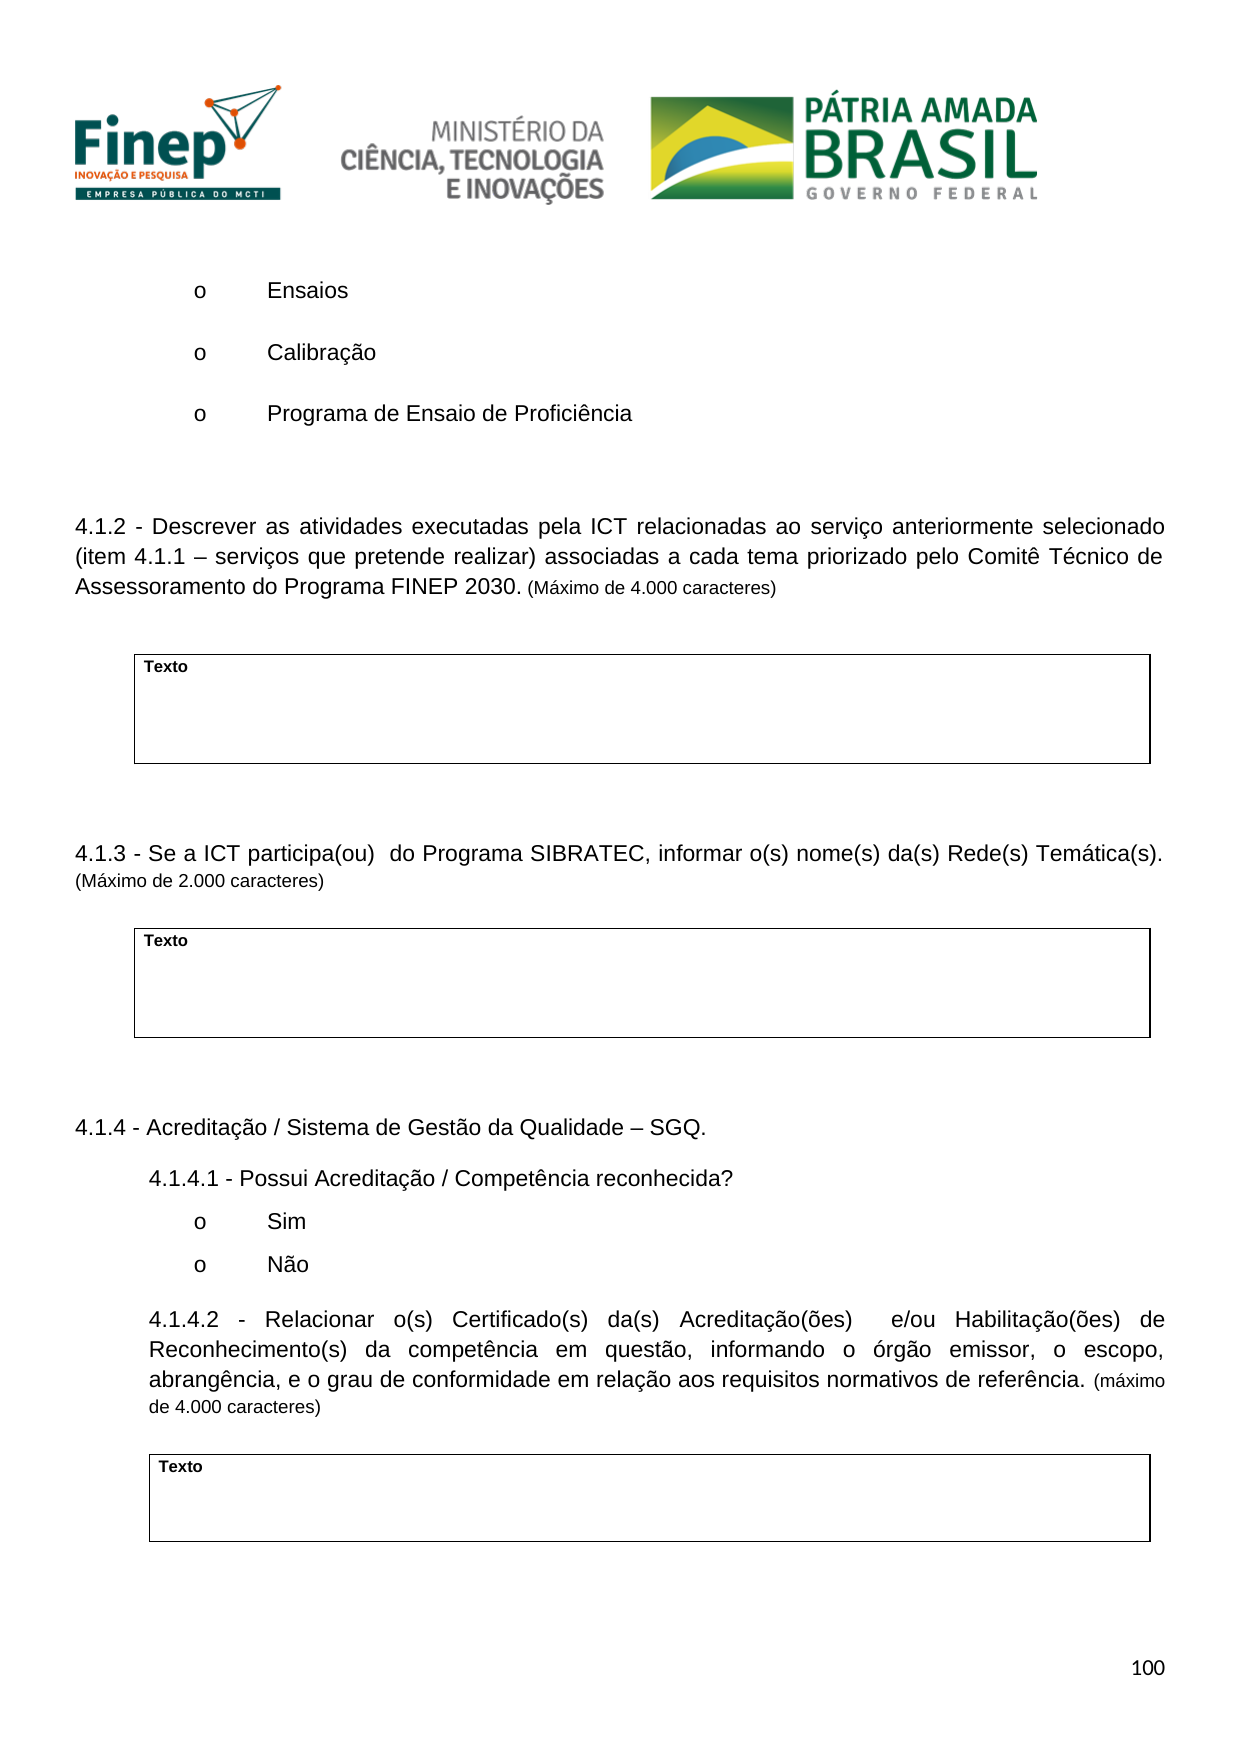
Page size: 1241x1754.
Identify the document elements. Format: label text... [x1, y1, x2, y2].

text Texto [135, 655, 1149, 676]
text 4.1.4.2 - Relacionar o(s) Certificado(s) da(s) Acreditação(ões) e/ou Habilitação(ões) de Reconhecimento(s) da competência em questão, informando o órgão emissor, o escopo, abrangência, e o grau de conformidade em relação aos requisitos normativos de referência. (máximo de 4.000 caracteres) [149, 1306, 1165, 1417]
list Sim [193, 1208, 1165, 1236]
text Texto [150, 1455, 1149, 1476]
text 4.1.3 - Se a ICT participa(ou) do Programa SIBRATEC, informar o(s) nome(s) da(s) Rede(s) Temática(s). (Máximo de 2.000 caracteres) [75, 840, 1165, 891]
list Calibração [193, 338, 1165, 367]
text Texto [135, 929, 1149, 950]
list Não [193, 1251, 1165, 1279]
list Ensaios [193, 276, 1165, 305]
text 4.1.4.1 - Possui Acreditação / Competência reconhecida? [149, 1165, 1165, 1192]
text 4.1.4 - Acreditação / Sistema de Gestão da Qualidade – SGQ. [75, 1114, 1165, 1141]
text 4.1.2 - Descrever as atividades executadas pela ICT relacionadas ao serviço anteriormente selecionado (item 4.1.1 – serviços que pretende realizar) associadas a cada tema priorizado pelo Comitê Técnico de Assessoramento do Programa FINEP 2030. (Máximo de 4.000 caracteres) [75, 513, 1165, 599]
list Programa de Ensaio de Proficiência [193, 400, 1165, 428]
